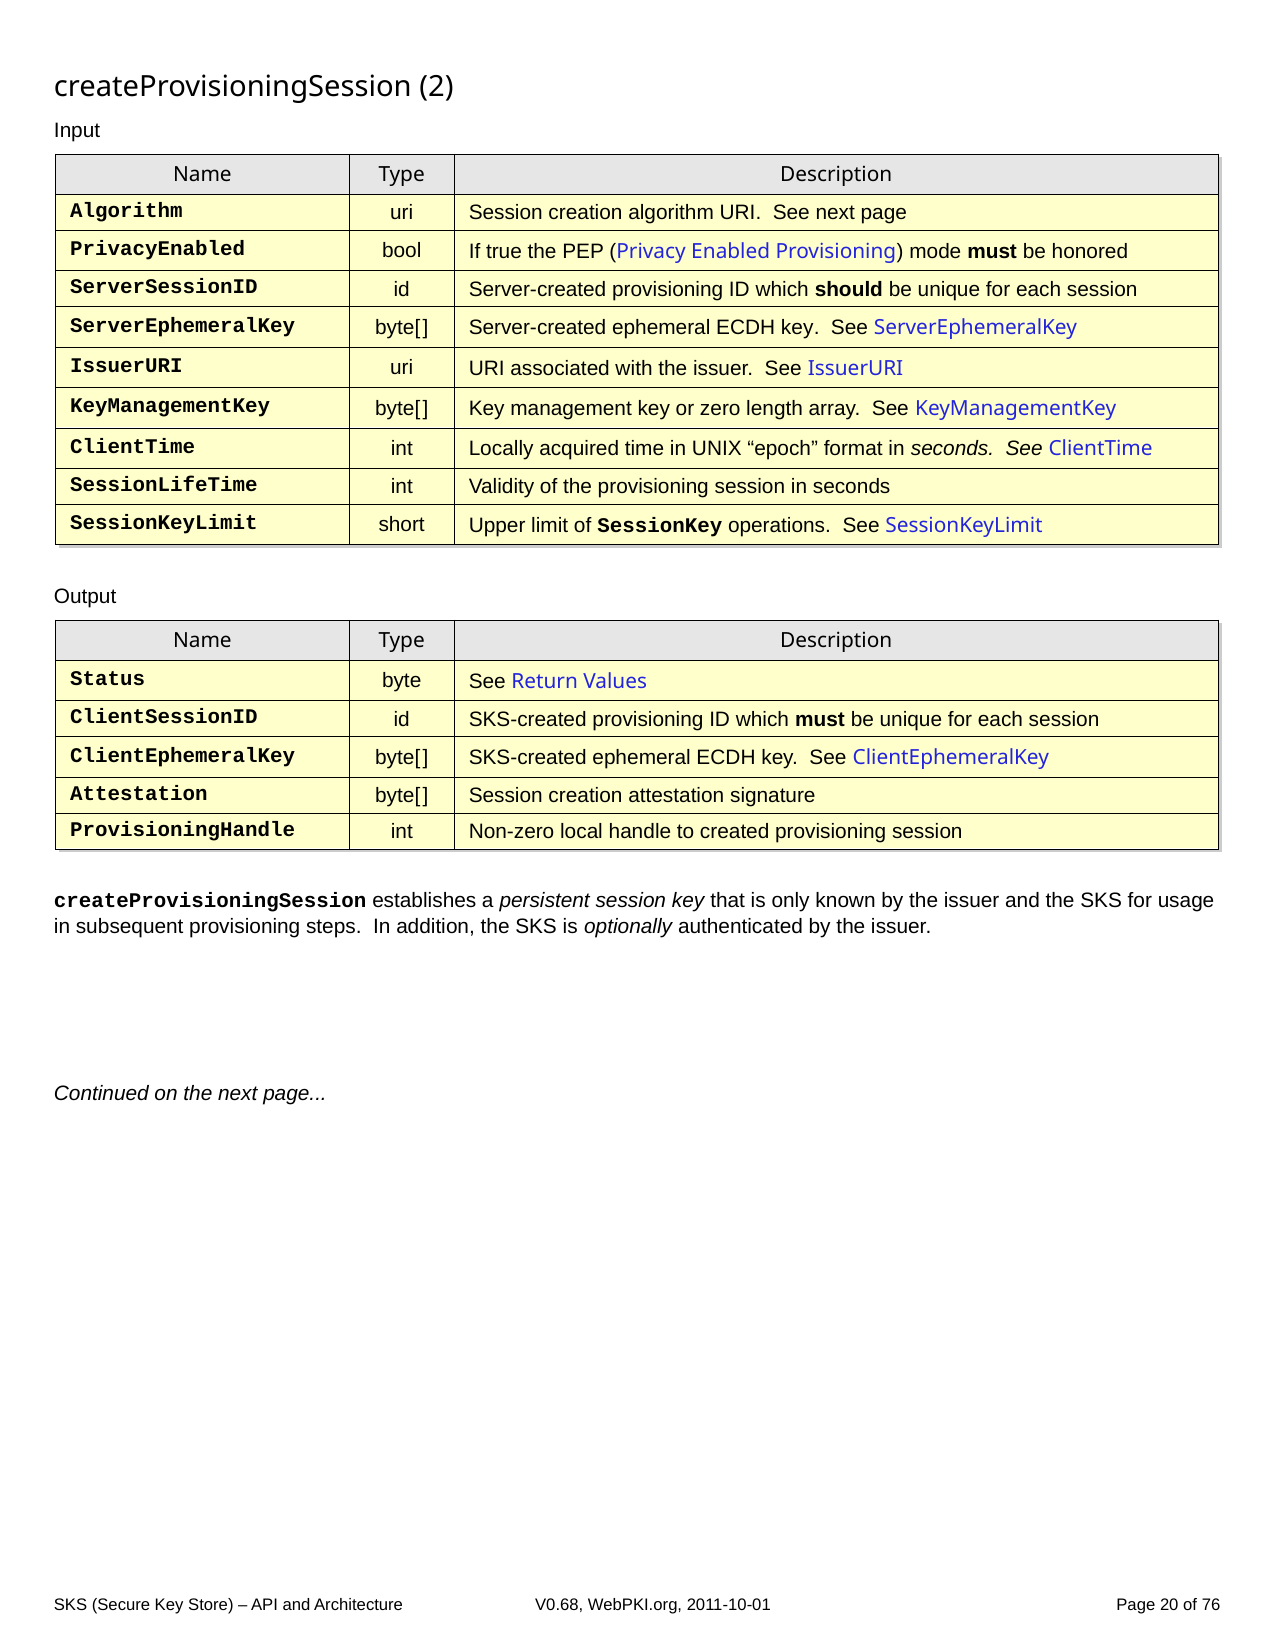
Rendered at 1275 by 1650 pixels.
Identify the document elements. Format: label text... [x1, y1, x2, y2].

table_cell Key management key or zero length array. See KeyManagementKey [455, 388, 1218, 427]
text Output [54, 584, 1221, 608]
table_cell Server-created provisioning ID which should be unique for each session [455, 271, 1218, 306]
table_cell ClientTime [56, 429, 349, 468]
table_cell See Return Values [455, 661, 1218, 700]
table_cell SKS-created ephemeral ECDH key. See ClientEphemeralKey [455, 737, 1218, 777]
table_header Description [455, 621, 1218, 660]
table_cell If true the PEP (Privacy Enabled Provisioning) mode must be honored [455, 231, 1218, 270]
text createProvisioningSession establishes a persistent session key that is only known by the issuer and the SKS for usage in subsequent provisioning steps. In addition, the SKS is optionally authenticated by the issuer. [54, 888, 1221, 938]
table_cell uri [350, 348, 454, 387]
table_cell SessionLifeTime [56, 469, 349, 504]
table_cell PrivacyEnabled [56, 231, 349, 270]
table_cell uri [350, 195, 454, 230]
table_cell bool [350, 231, 454, 270]
table_cell Locally acquired time in UNIX “epoch” format in seconds. See ClientTime [455, 429, 1218, 468]
table_header Type [350, 155, 454, 194]
table_header Type [350, 621, 454, 660]
text Continued on the next page... [54, 1081, 1221, 1104]
table_cell int [350, 469, 454, 504]
table_cell int [350, 814, 454, 848]
table_header Name [56, 155, 349, 194]
table_cell Upper limit of SessionKey operations. See SessionKeyLimit [455, 505, 1218, 544]
subtitle createProvisioningSession (2) [54, 66, 1221, 105]
table_cell KeyManagementKey [56, 388, 349, 427]
table_cell Server-created ephemeral ECDH key. See ServerEphemeralKey [455, 307, 1218, 347]
table_cell ClientEphemeralKey [56, 737, 349, 777]
table_cell byte[ ] [350, 778, 454, 813]
table_cell byte[ ] [350, 737, 454, 777]
table_cell Status [56, 661, 349, 700]
text Input [54, 118, 1221, 142]
table_cell ClientSessionID [56, 701, 349, 736]
table_cell id [350, 271, 454, 306]
table_cell byte[ ] [350, 307, 454, 347]
table_cell Algorithm [56, 195, 349, 230]
table_cell Non-zero local handle to created provisioning session [455, 814, 1218, 848]
table_header Description [455, 155, 1218, 194]
table_cell byte [350, 661, 454, 700]
table_cell Validity of the provisioning session in seconds [455, 469, 1218, 504]
table_cell IssuerURI [56, 348, 349, 387]
table_cell ServerEphemeralKey [56, 307, 349, 347]
table_cell Session creation algorithm URI. See next page [455, 195, 1218, 230]
table_cell int [350, 429, 454, 468]
table_cell id [350, 701, 454, 736]
table_header Name [56, 621, 349, 660]
table_cell Session creation attestation signature [455, 778, 1218, 813]
table_cell ServerSessionID [56, 271, 349, 306]
table_cell Attestation [56, 778, 349, 813]
table_cell SessionKeyLimit [56, 505, 349, 544]
table_cell byte[ ] [350, 388, 454, 427]
table_cell SKS-created provisioning ID which must be unique for each session [455, 701, 1218, 736]
table_cell short [350, 505, 454, 544]
table_cell ProvisioningHandle [56, 814, 349, 848]
table_cell URI associated with the issuer. See IssuerURI [455, 348, 1218, 387]
